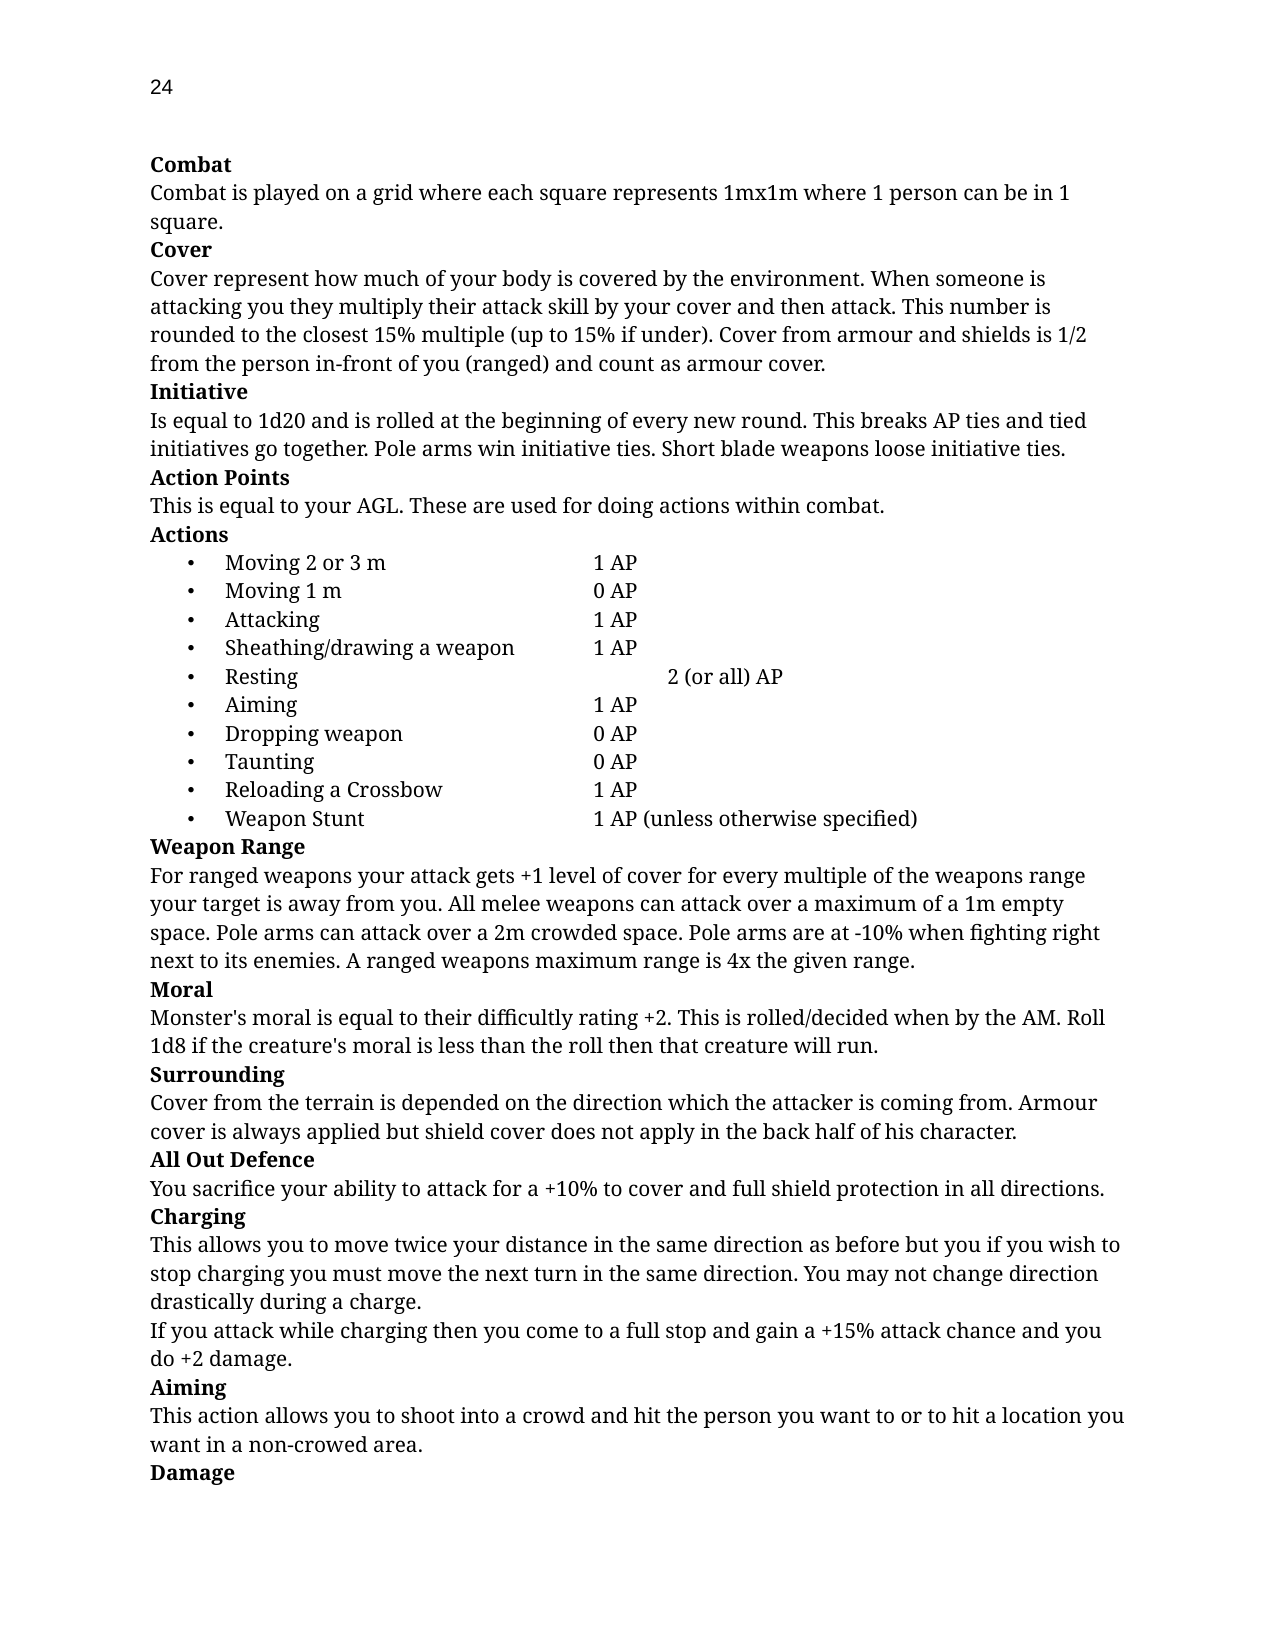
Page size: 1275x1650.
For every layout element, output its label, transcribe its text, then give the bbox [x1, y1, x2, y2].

text If you attack while charging then you come to a full stop and gain a +15% attack chance and you do +2 damage. [150, 1316, 1125, 1373]
list Moving 2 or 3 m 1 AP [187, 548, 1125, 577]
text All Out Defence [150, 1145, 1125, 1174]
list Taunting 0 AP [187, 747, 1125, 776]
text Moral [150, 975, 1125, 1003]
text Actions [150, 520, 1125, 548]
text Action Points [150, 463, 1125, 491]
text Charging [150, 1202, 1125, 1231]
text This action allows you to shoot into a crowd and hit the person you want to or to hit a location you want in a non-crowed area. [150, 1401, 1125, 1458]
list Reloading a Crossbow 1 AP [187, 776, 1125, 804]
text Aiming [150, 1373, 1125, 1401]
text Damage [150, 1458, 1125, 1487]
text Monster's moral is equal to their difficultly rating +2. This is rolled/decided when by the AM. Roll 1d8 if the creature's moral is less than the roll then that creature will run. [150, 1003, 1125, 1060]
text This is equal to your AGL. These are used for doing actions within combat. [150, 491, 1125, 520]
text Cover [150, 235, 1125, 264]
text Cover represent how much of your body is covered by the environment. When someone is attacking you they multiply their attack skill by your cover and then attack. This number is rounded to the closest 15% multiple (up to 15% if under). Cover from armour and shields is 1/2 from the person in-front of you (ranged) and count as armour cover. [150, 264, 1125, 377]
list Moving 1 m 0 AP [187, 577, 1125, 605]
text Combat is played on a grid where each square represents 1mx1m where 1 person can be in 1 square. [150, 178, 1125, 235]
text Combat [150, 150, 1125, 178]
list Attacking 1 AP [187, 605, 1125, 633]
list Dropping weapon 0 AP [187, 719, 1125, 747]
list Resting 2 (or all) AP [187, 662, 1125, 690]
text Initiative [150, 377, 1125, 406]
text For ranged weapons your attack gets +1 level of cover for every multiple of the weapons range your target is away from you. All melee weapons can attack over a maximum of a 1m empty space. Pole arms can attack over a 2m crowded space. Pole arms are at -10% when fighting right next to its enemies. A ranged weapons maximum range is 4x the given range. [150, 861, 1125, 975]
list Sheathing/drawing a weapon 1 AP [187, 633, 1125, 662]
text Surrounding [150, 1060, 1125, 1088]
text Is equal to 1d20 and is rolled at the beginning of every new round. This breaks AP ties and tied initiatives go together. Pole arms win initiative ties. Short blade weapons loose initiative ties. [150, 406, 1125, 463]
text Weapon Range [150, 832, 1125, 861]
list Aiming 1 AP [187, 690, 1125, 719]
text You sacrifice your ability to attack for a +10% to cover and full shield protection in all directions. [150, 1174, 1125, 1202]
text This allows you to move twice your distance in the same direction as before but you if you wish to stop charging you must move the next turn in the same direction. You may not change direction drastically during a charge. [150, 1231, 1125, 1316]
list Weapon Stunt 1 AP (unless otherwise specified) [187, 804, 1125, 832]
text Cover from the terrain is depended on the direction which the attacker is coming from. Armour cover is always applied but shield cover does not apply in the back half of his character. [150, 1088, 1125, 1145]
